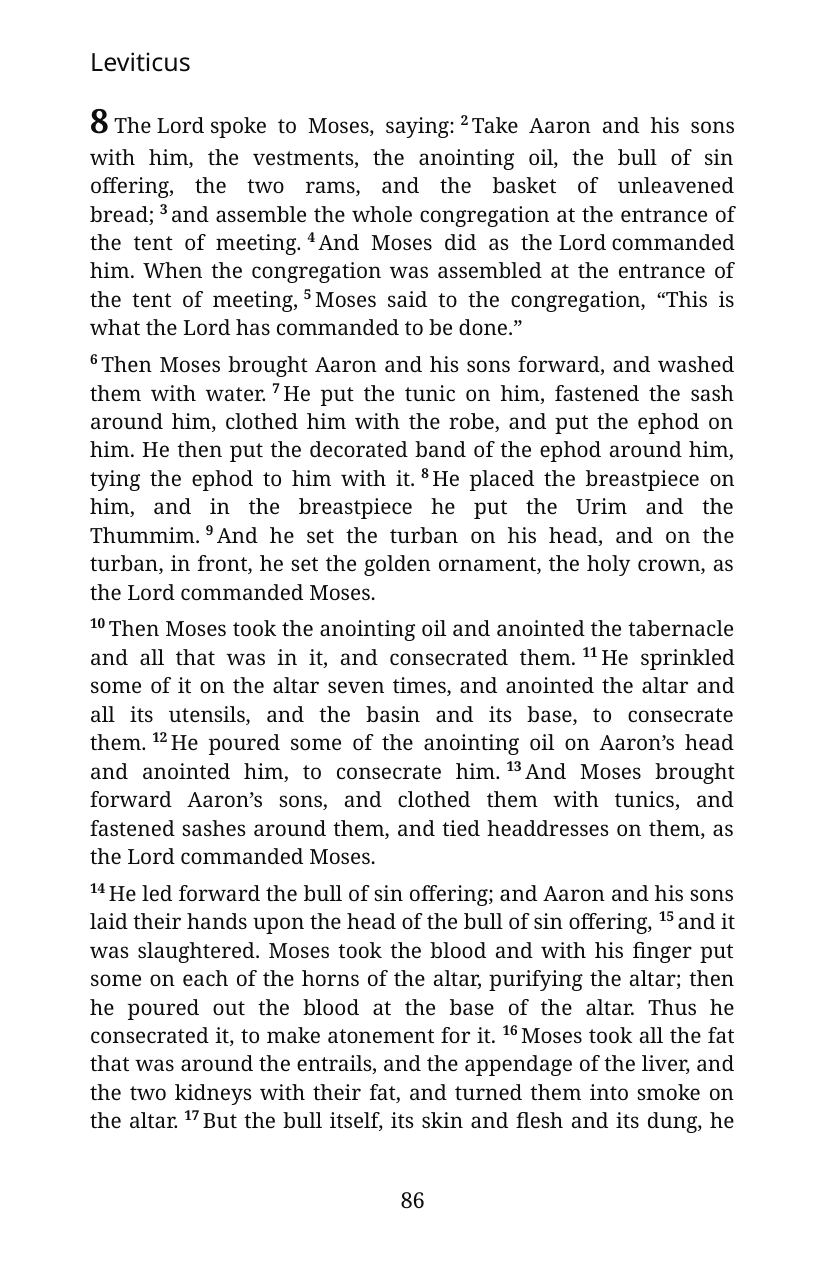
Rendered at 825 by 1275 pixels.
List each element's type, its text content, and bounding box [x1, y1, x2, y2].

text 10 Then Moses took the anointing oil and anointed the tabernacle and all that was in it, and consecrated them. 11 He sprinkled some of it on the altar seven times, and anointed the altar and all its utensils, and the basin and its base, to consecrate them. 12 He poured some of the anointing oil on Aaron’s head and anointed him, to consecrate him. 13 And Moses brought forward Aaron’s sons, and clothed them with tunics, and fastened sashes around them, and tied headdresses on them, as the Lord commanded Moses. [90, 614, 735, 871]
text 14 He led forward the bull of sin offering; and Aaron and his sons laid their hands upon the head of the bull of sin offering, 15 and it was slaughtered. Moses took the blood and with his finger put some on each of the horns of the altar, purifying the altar; then he poured out the blood at the base of the altar. Thus he consecrated it, to make atonement for it. 16 Moses took all the fat that was around the entrails, and the appendage of the liver, and the two kidneys with their fat, and turned them into smoke on the altar. 17 But the bull itself, its skin and flesh and its dung, he [90, 879, 735, 1135]
text 6 Then Moses brought Aaron and his sons forward, and washed them with water. 7 He put the tunic on him, fastened the sash around him, clothed him with the robe, and put the ephod on him. He then put the decorated band of the ephod around him, tying the ephod to him with it. 8 He placed the breastpiece on him, and in the breastpiece he put the Urim and the Thummim. 9 And he set the turban on his head, and on the turban, in front, he set the golden ornament, the holy crown, as the Lord commanded Moses. [90, 350, 735, 606]
text 8 The Lord spoke to Moses, saying: 2 Take Aaron and his sons with him, the vestments, the anointing oil, the bull of sin offering, the two rams, and the basket of unleavened bread; 3 and assemble the whole congregation at the entrance of the tent of meeting. 4 And Moses did as the Lord commanded him. When the congregation was assembled at the entrance of the tent of meeting, 5 Moses said to the congregation, “This is what the Lord has commanded to be done.” [90, 97, 735, 342]
